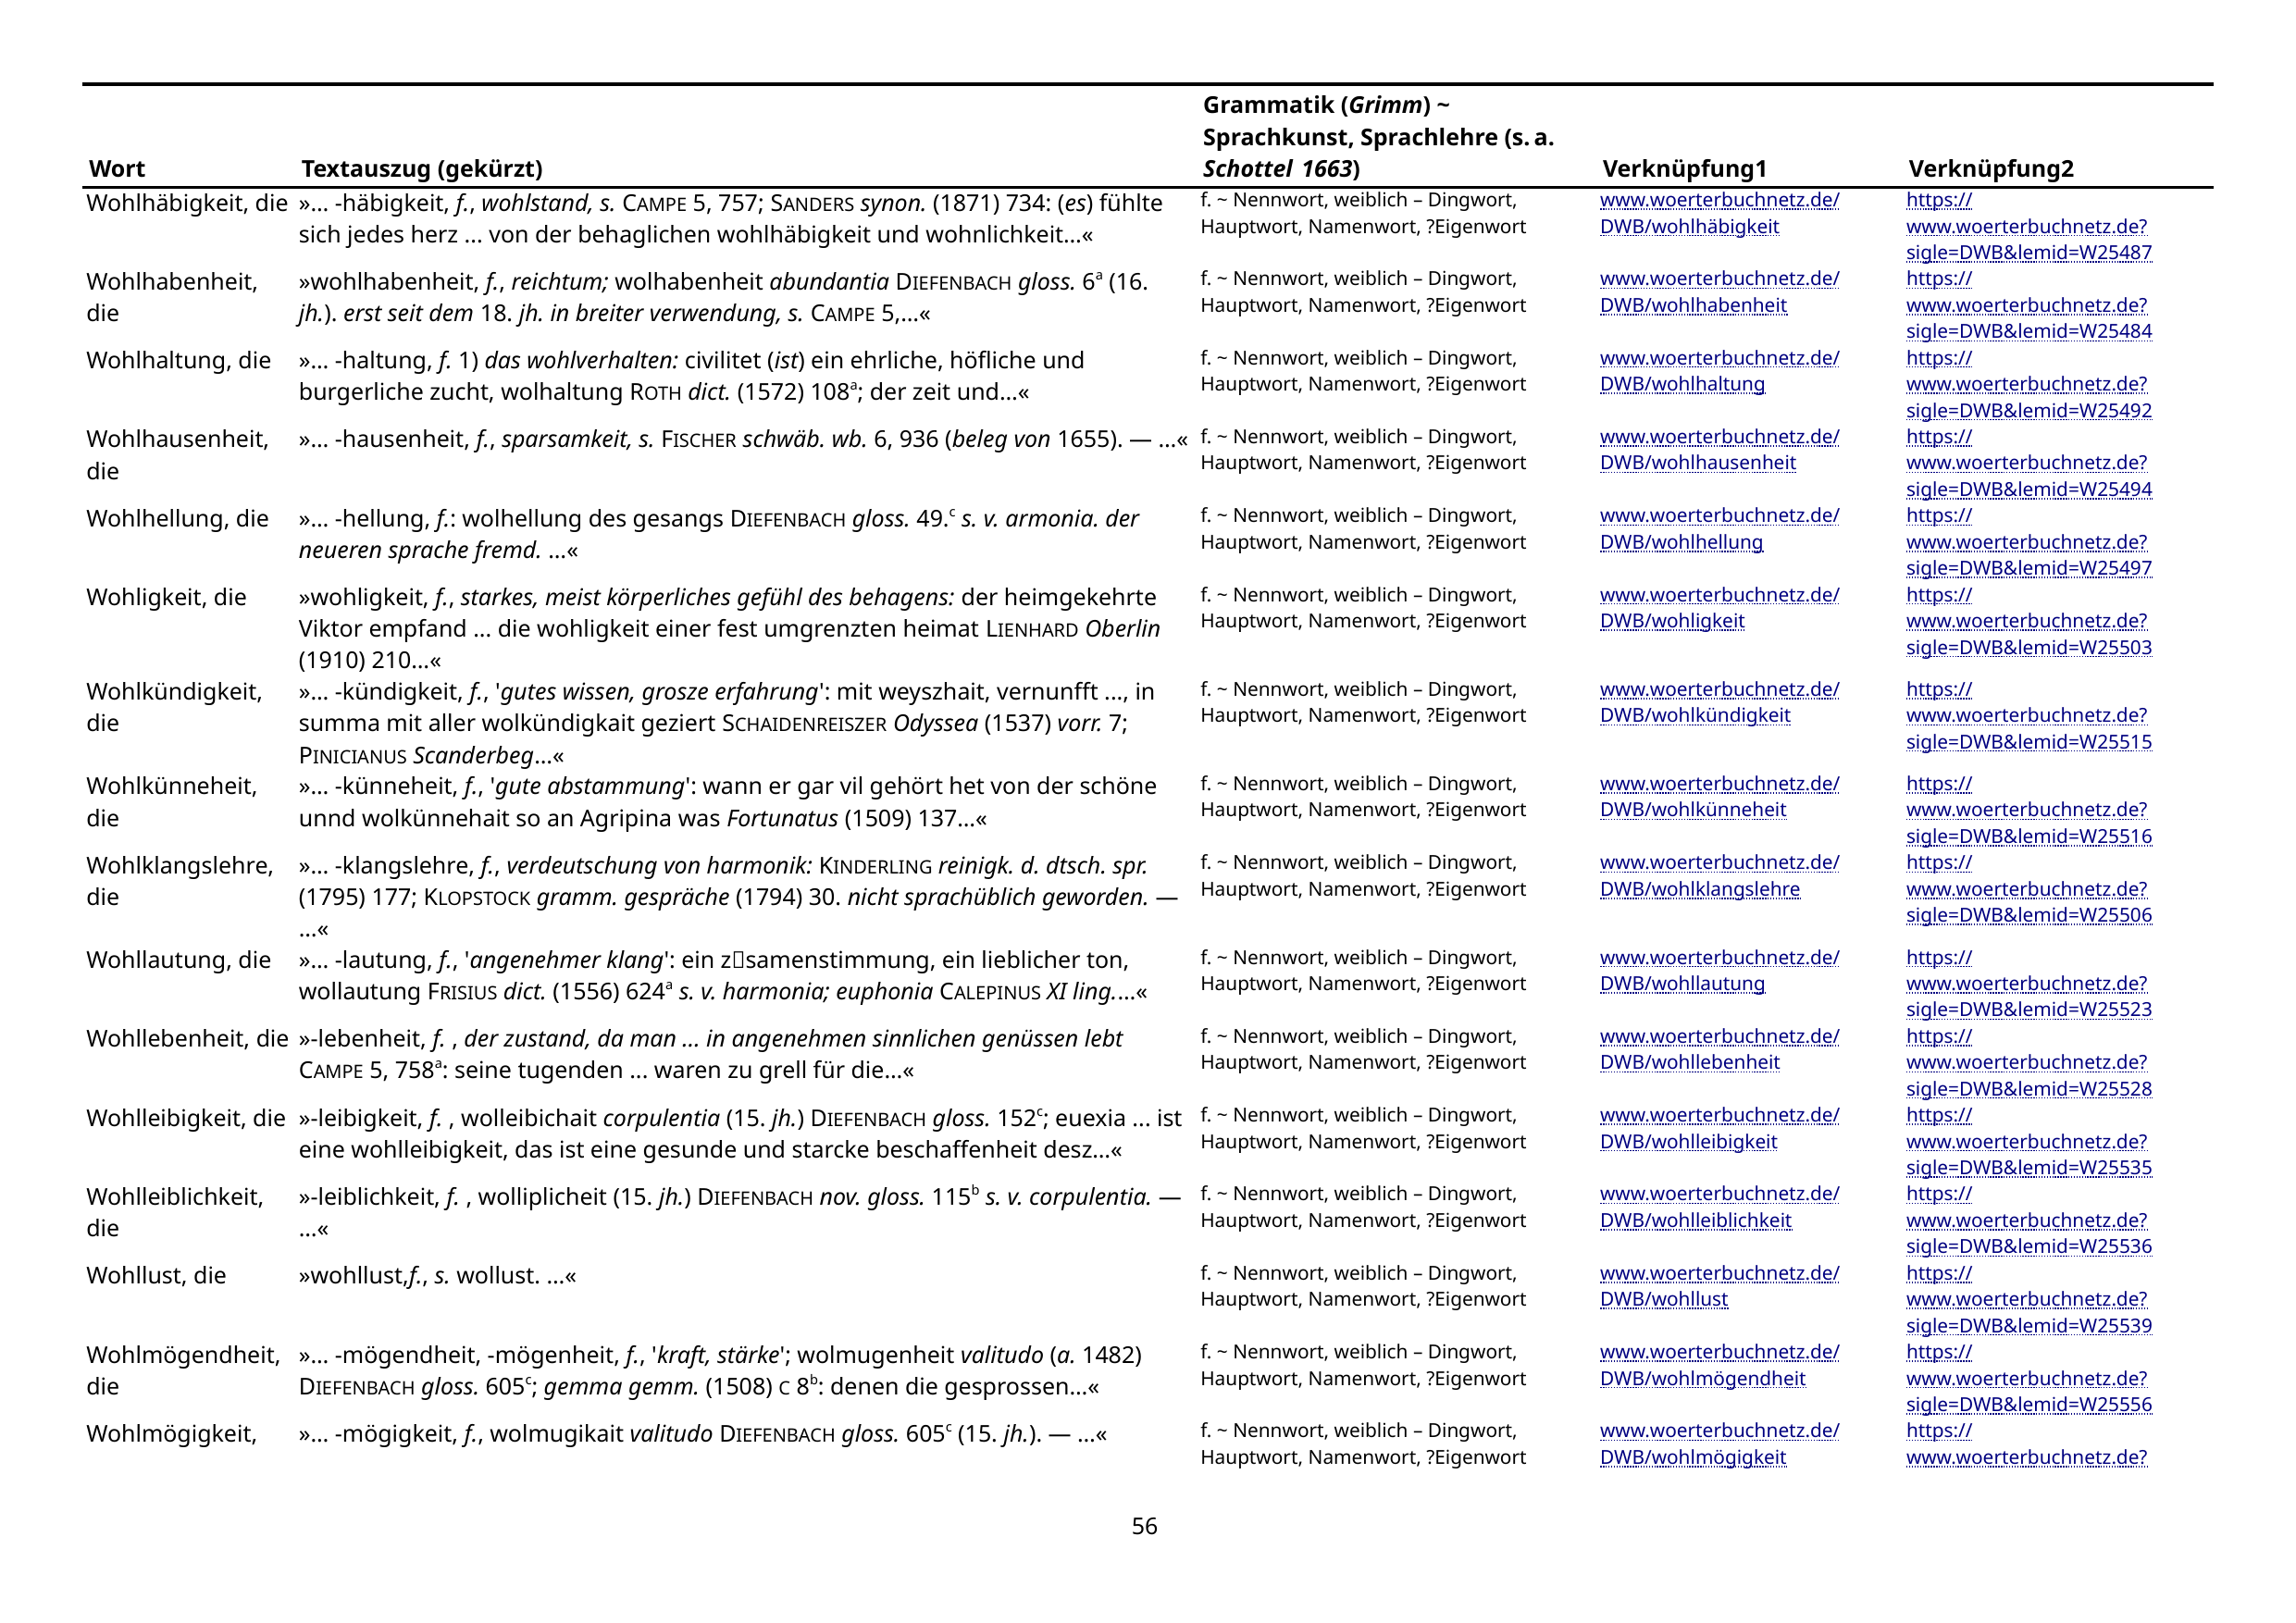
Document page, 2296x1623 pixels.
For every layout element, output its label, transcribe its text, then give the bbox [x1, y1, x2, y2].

table_cell Wohlmögendheit, die [82, 1338, 294, 1418]
table_cell www.woerterbuchnetz.de/DWB/wohlmögigkeit [1596, 1418, 1902, 1469]
table_header Grammatik (Grimm) ~ Sprachkunst, Sprachlehre (s. a. Schottel 1663) [1197, 86, 1595, 186]
table_cell https://www.woerterbuchnetz.de?sigle=DWB&lemid=W25506 [1902, 849, 2214, 944]
table_header Verknüpfung2 [1902, 86, 2214, 186]
table_cell www.woerterbuchnetz.de/DWB/wohlmögendheit [1596, 1338, 1902, 1418]
table_cell »… -lautung, f., 'angenehmer klang': ein zsamenstimmung, ein lieblicher ton, wollautung Frisius dict. (1556) 624a s. v. harmonia; euphonia Calepinus XI ling.…« [294, 944, 1196, 1022]
table_cell f. ~ Nennwort, weiblich – Dingwort, Hauptwort, Namenwort, ?Eigenwort [1197, 1259, 1595, 1338]
table_cell »-lebenheit, f. , der zustand, da man ... in angenehmen sinnlichen genüssen lebt Campe 5, 758a: seine tugenden ... waren zu grell für die…« [294, 1022, 1196, 1101]
table_cell www.woerterbuchnetz.de/DWB/wohlkündigkeit [1596, 675, 1902, 770]
table_cell f. ~ Nennwort, weiblich – Dingwort, Hauptwort, Namenwort, ?Eigenwort [1197, 423, 1595, 502]
table_cell »… -mögendheit, -mögenheit, f., 'kraft, stärke'; wolmugenheit valitudo (a. 1482) Diefenbach gloss. 605c; gemma gemm. (1508) c 8b: denen die gesprossen…« [294, 1338, 1196, 1418]
table_cell https://www.woerterbuchnetz.de?sigle=DWB&lemid=W25497 [1902, 502, 2214, 581]
table_cell https://www.woerterbuchnetz.de?sigle=DWB&lemid=W25487 [1902, 189, 2214, 266]
table_cell www.woerterbuchnetz.de/DWB/wohlleibigkeit [1596, 1101, 1902, 1181]
table_cell https://www.woerterbuchnetz.de?sigle=DWB&lemid=W25536 [1902, 1181, 2214, 1259]
table_cell f. ~ Nennwort, weiblich – Dingwort, Hauptwort, Namenwort, ?Eigenwort [1197, 189, 1595, 266]
table_cell »-leibigkeit, f. , wolleibichait corpulentia (15. jh.) Diefenbach gloss. 152c; euexia ... ist eine wohlleibigkeit, das ist eine gesunde und starcke beschaffenheit desz…« [294, 1101, 1196, 1181]
table_cell Wohllautung, die [82, 944, 294, 1022]
table_cell f. ~ Nennwort, weiblich – Dingwort, Hauptwort, Namenwort, ?Eigenwort [1197, 1022, 1595, 1101]
table_cell »… -hellung, f.: wolhellung des gesangs Diefenbach gloss. 49.c s. v. armonia. der neueren sprache fremd. …« [294, 502, 1196, 581]
table_cell https://www.woerterbuchnetz.de?sigle=DWB&lemid=W25492 [1902, 344, 2214, 423]
table_cell f. ~ Nennwort, weiblich – Dingwort, Hauptwort, Namenwort, ?Eigenwort [1197, 502, 1595, 581]
table_cell https://www.woerterbuchnetz.de?sigle=DWB&lemid=W25515 [1902, 675, 2214, 770]
table_cell f. ~ Nennwort, weiblich – Dingwort, Hauptwort, Namenwort, ?Eigenwort [1197, 344, 1595, 423]
table_cell https://www.woerterbuchnetz.de?sigle=DWB&lemid=W25539 [1902, 1259, 2214, 1338]
table_cell www.woerterbuchnetz.de/DWB/wohllautung [1596, 944, 1902, 1022]
table_cell www.woerterbuchnetz.de/DWB/wohlhaltung [1596, 344, 1902, 423]
table_cell Wohlhellung, die [82, 502, 294, 581]
table_cell f. ~ Nennwort, weiblich – Dingwort, Hauptwort, Namenwort, ?Eigenwort [1197, 944, 1595, 1022]
table_cell www.woerterbuchnetz.de/DWB/wohlkünneheit [1596, 770, 1902, 849]
table_cell »… -klangslehre, f., verdeutschung von harmonik: Kinderling reinigk. d. dtsch. spr. (1795) 177; Klopstock gramm. gespräche (1794) 30. nicht sprachüblich geworden. — …« [294, 849, 1196, 944]
table_cell »… -häbigkeit, f., wohlstand, s. Campe 5, 757; Sanders synon. (1871) 734: (es) fühlte sich jedes herz ... von der behaglichen wohlhäbigkeit und wohnlichkeit…« [294, 189, 1196, 266]
table_cell f. ~ Nennwort, weiblich – Dingwort, Hauptwort, Namenwort, ?Eigenwort [1197, 1181, 1595, 1259]
table_cell Wohlhausenheit, die [82, 423, 294, 502]
table_header Verknüpfung1 [1596, 86, 1902, 186]
table_cell f. ~ Nennwort, weiblich – Dingwort, Hauptwort, Namenwort, ?Eigenwort [1197, 675, 1595, 770]
table_cell Wohlhaltung, die [82, 344, 294, 423]
table_cell https://www.woerterbuchnetz.de?sigle=DWB&lemid=W25528 [1902, 1022, 2214, 1101]
table_cell www.woerterbuchnetz.de/DWB/wohlhäbigkeit [1596, 189, 1902, 266]
table_cell f. ~ Nennwort, weiblich – Dingwort, Hauptwort, Namenwort, ?Eigenwort [1197, 266, 1595, 344]
table_cell f. ~ Nennwort, weiblich – Dingwort, Hauptwort, Namenwort, ?Eigenwort [1197, 581, 1595, 675]
table_cell www.woerterbuchnetz.de/DWB/wohllebenheit [1596, 1022, 1902, 1101]
table_cell »… -kündigkeit, f., 'gutes wissen, grosze erfahrung': mit weyszhait, vernunfft ..., in summa mit aller wolkündigkait geziert Schaidenreiszer Odyssea (1537) vorr. 7; Pinicianus Scanderbeg…« [294, 675, 1196, 770]
table_cell »… -künneheit, f., 'gute abstammung': wann er gar vil gehört het von der schöne unnd wolkünnehait so an Agripina was Fortunatus (1509) 137…« [294, 770, 1196, 849]
table_cell f. ~ Nennwort, weiblich – Dingwort, Hauptwort, Namenwort, ?Eigenwort [1197, 1101, 1595, 1181]
table_cell f. ~ Nennwort, weiblich – Dingwort, Hauptwort, Namenwort, ?Eigenwort [1197, 770, 1595, 849]
table_cell »wohllust,f., s. wollust. …« [294, 1259, 1196, 1338]
table_cell https://www.woerterbuchnetz.de?sigle=DWB&lemid=W25523 [1902, 944, 2214, 1022]
table_cell »wohligkeit, f., starkes, meist körperliches gefühl des behagens: der heimgekehrte Viktor empfand ... die wohligkeit einer fest umgrenzten heimat Lienhard Oberlin (1910) 210…« [294, 581, 1196, 675]
table_cell »-leiblichkeit, f. , wolliplicheit (15. jh.) Diefenbach nov. gloss. 115b s. v. corpulentia. — …« [294, 1181, 1196, 1259]
table_cell www.woerterbuchnetz.de/DWB/wohlleiblichkeit [1596, 1181, 1902, 1259]
table_cell Wohllust, die [82, 1259, 294, 1338]
table_cell f. ~ Nennwort, weiblich – Dingwort, Hauptwort, Namenwort, ?Eigenwort [1197, 1418, 1595, 1469]
table_cell https://www.woerterbuchnetz.de? [1902, 1418, 2214, 1469]
table_cell f. ~ Nennwort, weiblich – Dingwort, Hauptwort, Namenwort, ?Eigenwort [1197, 1338, 1595, 1418]
table_cell Wohlleibigkeit, die [82, 1101, 294, 1181]
table_cell »… -haltung, f. 1) das wohlverhalten: civilitet (ist) ein ehrliche, höfliche und burgerliche zucht, wolhaltung Roth dict. (1572) 108a; der zeit und…« [294, 344, 1196, 423]
table_cell www.woerterbuchnetz.de/DWB/wohlhausenheit [1596, 423, 1902, 502]
table_cell https://www.woerterbuchnetz.de?sigle=DWB&lemid=W25516 [1902, 770, 2214, 849]
table_cell Wohligkeit, die [82, 581, 294, 675]
table_cell www.woerterbuchnetz.de/DWB/wohligkeit [1596, 581, 1902, 675]
table_header Textauszug (gekürzt) [294, 86, 1196, 186]
table_cell www.woerterbuchnetz.de/DWB/wohlklangslehre [1596, 849, 1902, 944]
table_cell https://www.woerterbuchnetz.de?sigle=DWB&lemid=W25494 [1902, 423, 2214, 502]
table_header Wort [82, 86, 294, 186]
table_cell https://www.woerterbuchnetz.de?sigle=DWB&lemid=W25556 [1902, 1338, 2214, 1418]
table_cell f. ~ Nennwort, weiblich – Dingwort, Hauptwort, Namenwort, ?Eigenwort [1197, 849, 1595, 944]
table_cell »… -mögigkeit, f., wolmugikait valitudo Diefenbach gloss. 605c (15. jh.). — …« [294, 1418, 1196, 1469]
table_cell Wohlklangslehre, die [82, 849, 294, 944]
table_cell »wohlhabenheit, f., reichtum; wolhabenheit abundantia Diefenbach gloss. 6a (16. jh.). erst seit dem 18. jh. in breiter verwendung, s. Campe 5,…« [294, 266, 1196, 344]
table_cell www.woerterbuchnetz.de/DWB/wohlhellung [1596, 502, 1902, 581]
table_cell »… -hausenheit, f., sparsamkeit, s. Fischer schwäb. wb. 6, 936 (beleg von 1655). — …« [294, 423, 1196, 502]
table_cell Wohlleiblichkeit, die [82, 1181, 294, 1259]
table_cell www.woerterbuchnetz.de/DWB/wohllust [1596, 1259, 1902, 1338]
table_cell Wohlhäbigkeit, die [82, 189, 294, 266]
table_cell Wohlkündigkeit, die [82, 675, 294, 770]
table_cell https://www.woerterbuchnetz.de?sigle=DWB&lemid=W25503 [1902, 581, 2214, 675]
table_cell https://www.woerterbuchnetz.de?sigle=DWB&lemid=W25535 [1902, 1101, 2214, 1181]
table_cell Wohlmögigkeit, [82, 1418, 294, 1469]
table_cell https://www.woerterbuchnetz.de?sigle=DWB&lemid=W25484 [1902, 266, 2214, 344]
table_cell Wohlkünneheit, die [82, 770, 294, 849]
table_cell Wohllebenheit, die [82, 1022, 294, 1101]
table_cell www.woerterbuchnetz.de/DWB/wohlhabenheit [1596, 266, 1902, 344]
table_cell Wohlhabenheit, die [82, 266, 294, 344]
